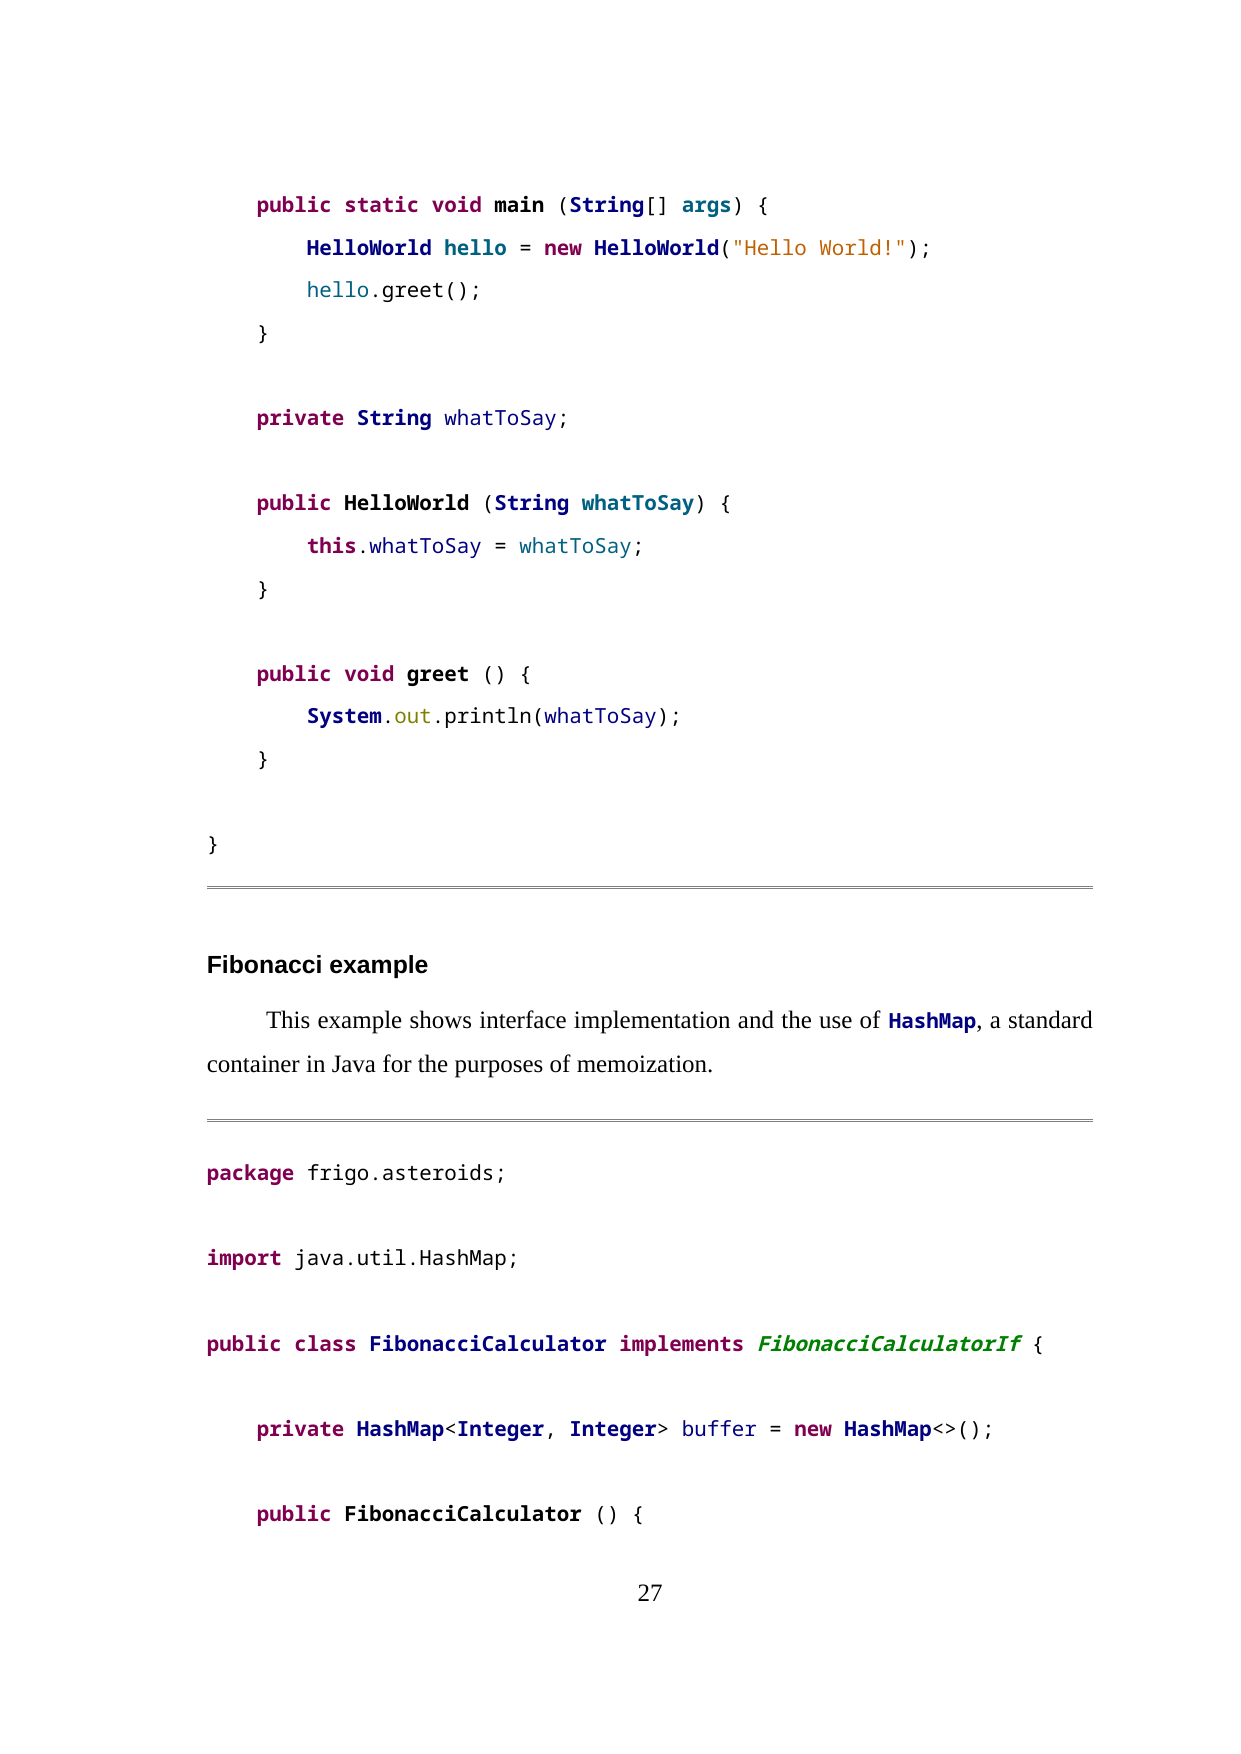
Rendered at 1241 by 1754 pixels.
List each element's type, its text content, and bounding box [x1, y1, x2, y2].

text public void greet () { [207, 659, 1093, 687]
text public class FibonacciCalculator implements FibonacciCalculatorIf { [207, 1329, 1093, 1357]
text private String whatToSay; [207, 403, 1093, 432]
text } [207, 829, 1093, 858]
text import java.util.HashMap; [207, 1243, 1093, 1272]
text this.whatToSay = whatToSay; [207, 531, 1093, 559]
text HelloWorld hello = new HelloWorld("Hello World!"); [207, 233, 1093, 261]
text private HashMap<Integer, Integer> buffer = new HashMap<>(); [207, 1414, 1093, 1442]
text } [207, 574, 1093, 602]
text package frigo.asteroids; [207, 1158, 1093, 1187]
text public HelloWorld (String whatToSay) { [207, 488, 1093, 517]
subtitle Fibonacci example [207, 950, 1093, 979]
text This example shows interface implementation and the use of HashMap, a standard container in Java for the purposes of memoization. [207, 1006, 1093, 1078]
text System.out.println(whatToSay); [207, 701, 1093, 730]
text } [207, 318, 1093, 346]
text public FibonacciCalculator () { [207, 1499, 1093, 1528]
text } [207, 744, 1093, 772]
text hello.greet(); [207, 275, 1093, 304]
text public static void main (String[] args) { [207, 190, 1093, 219]
